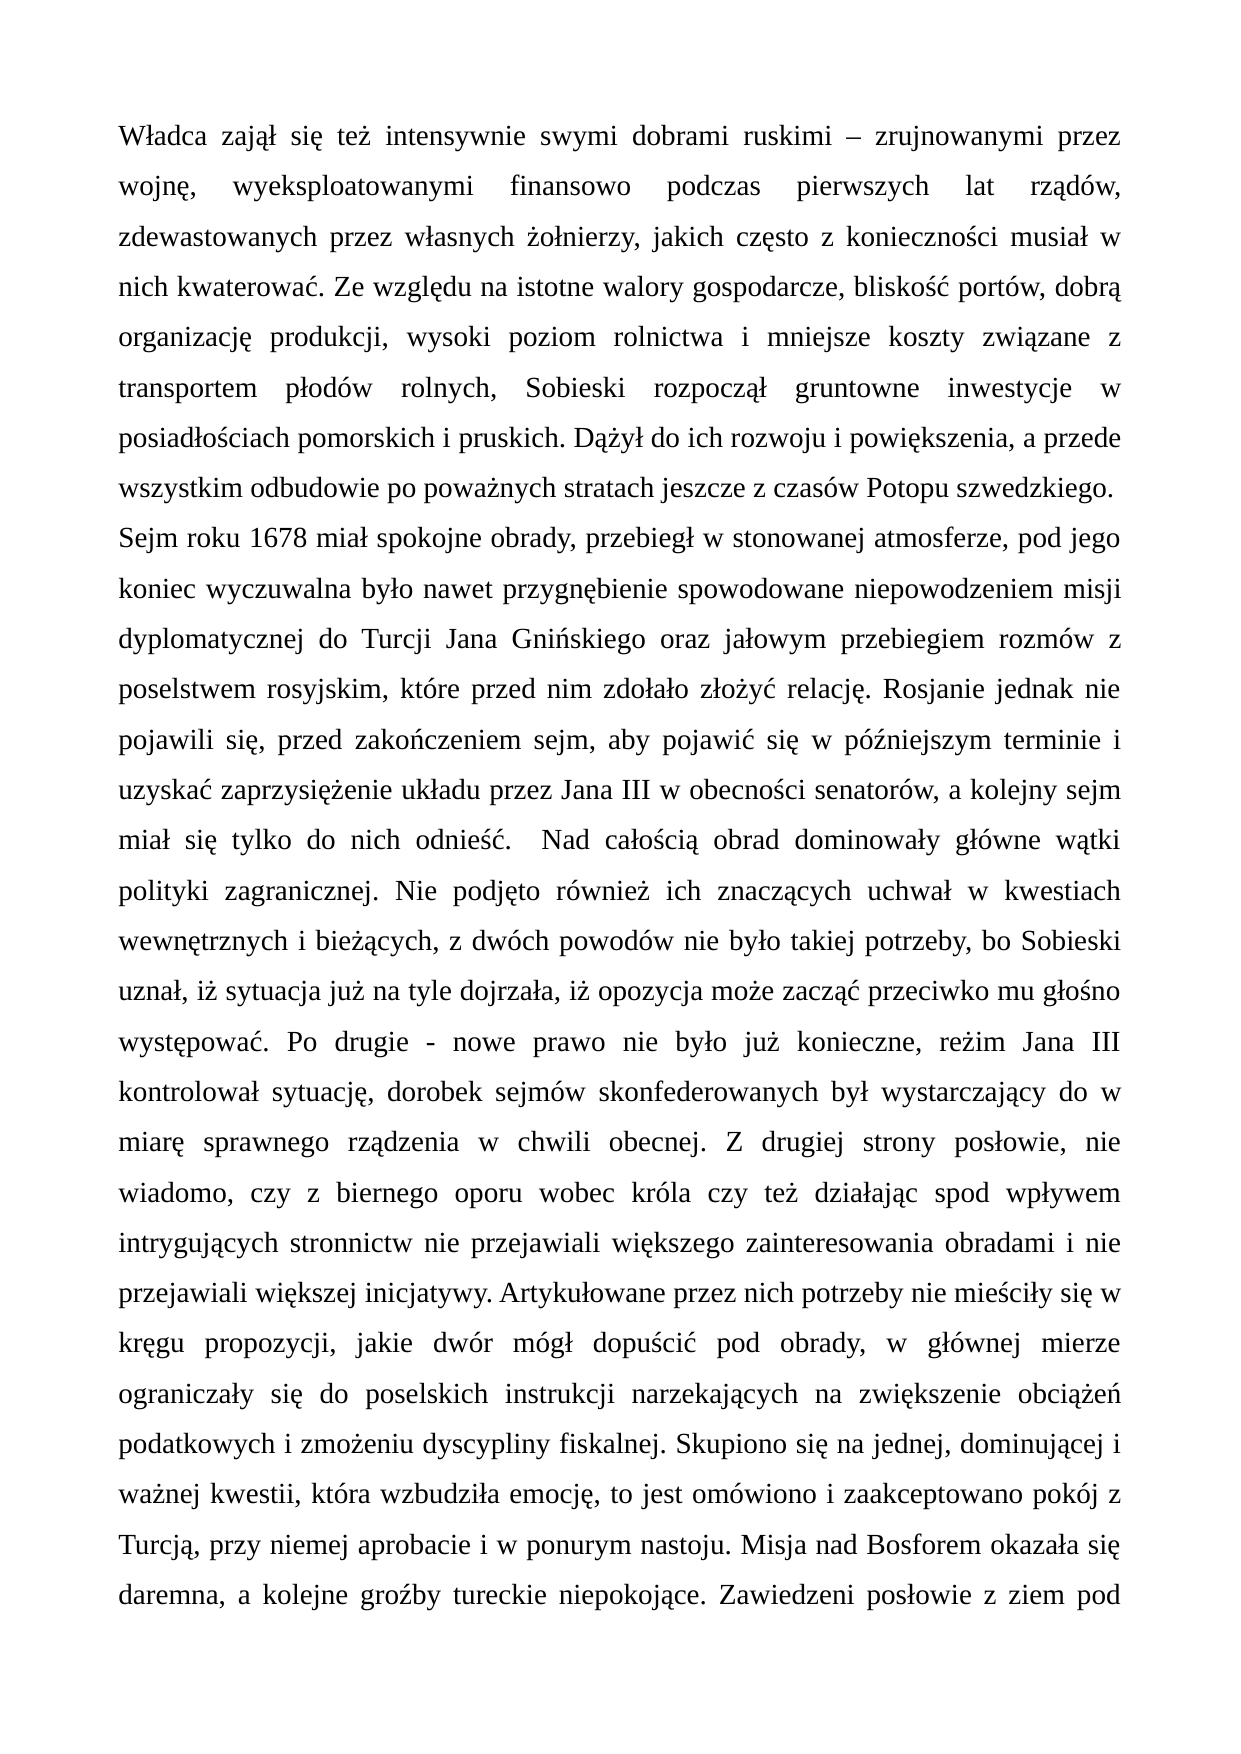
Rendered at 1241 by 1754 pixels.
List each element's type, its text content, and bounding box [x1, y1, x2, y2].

text Władca zajął się też intensywnie swymi dobrami ruskimi – zrujnowanymi przez wojnę, wyeksploatowanymi finansowo podczas pierwszych lat rządów, zdewastowanych przez własnych żołnierzy, jakich często z konieczności musiał w nich kwaterować. Ze względu na istotne walory gospodarcze, bliskość portów, dobrą organizację produkcji, wysoki poziom rolnictwa i mniejsze koszty związane z transportem płodów rolnych, Sobieski rozpoczął gruntowne inwestycje w posiadłościach pomorskich i pruskich. Dążył do ich rozwoju i powiększenia, a przede wszystkim odbudowie po poważnych stratach jeszcze z czasów Potopu szwedzkiego. [118, 118, 1122, 504]
text Sejm roku 1678 miał spokojne obrady, przebiegł w stonowanej atmosferze, pod jego koniec wyczuwalna było nawet przygnębienie spowodowane niepowodzeniem misji dyplomatycznej do Turcji Jana Gnińskiego oraz jałowym przebiegiem rozmów z poselstwem rosyjskim, które przed nim zdołało złożyć relację. Rosjanie jednak nie pojawili się, przed zakończeniem sejm, aby pojawić się w późniejszym terminie i uzyskać zaprzysiężenie układu przez Jana III w obecności senatorów, a kolejny sejm miał się tylko do nich odnieść. Nad całością obrad dominowały główne wątki polityki zagranicznej. Nie podjęto również ich znaczących uchwał w kwestiach wewnętrznych i bieżących, z dwóch powodów nie było takiej potrzeby, bo Sobieski uznał, iż sytuacja już na tyle dojrzała, iż opozycja może zacząć przeciwko mu głośno występować. Po drugie - nowe prawo nie było już konieczne, reżim Jana III kontrolował sytuację, dorobek sejmów skonfederowanych był wystarczający do w miarę sprawnego rządzenia w chwili obecnej. Z drugiej strony posłowie, nie wiadomo, czy z biernego oporu wobec króla czy też działając spod wpływem intrygujących stronnictw nie przejawiali większego zainteresowania obradami i nie przejawiali większej inicjatywy. Artykułowane przez nich potrzeby nie mieściły się w kręgu propozycji, jakie dwór mógł dopuścić pod obrady, w głównej mierze ograniczały się do poselskich instrukcji narzekających na zwiększenie obciążeń podatkowych i zmożeniu dyscypliny fiskalnej. Skupiono się na jednej, dominującej i ważnej kwestii, która wzbudziła emocję, to jest omówiono i zaakceptowano pokój z Turcją, przy niemej aprobacie i w ponurym nastoju. Misja nad Bosforem okazała się daremna, a kolejne groźby tureckie niepokojące. Zawiedzeni posłowie z ziem pod [118, 521, 1122, 1611]
